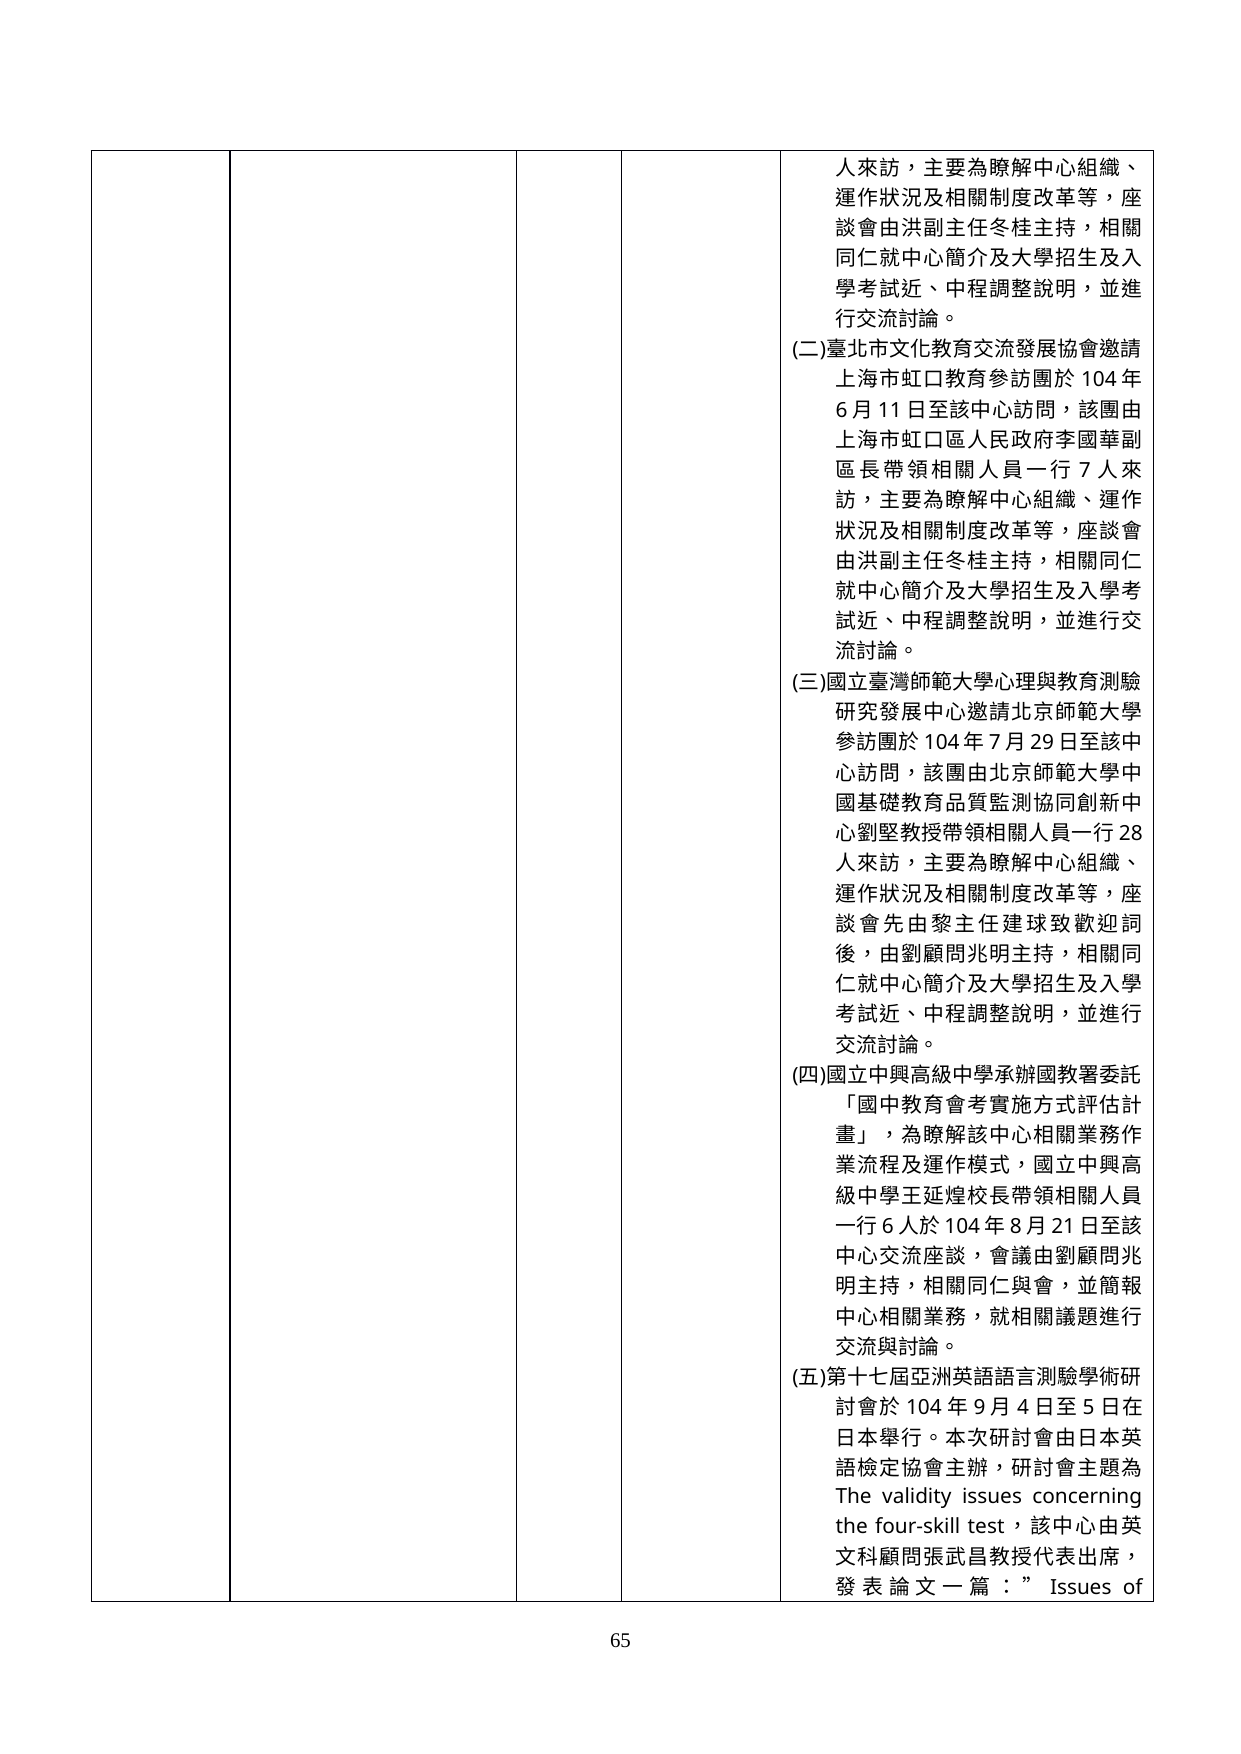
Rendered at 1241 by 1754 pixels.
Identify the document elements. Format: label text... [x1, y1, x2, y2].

table_cell [231, 151, 516, 1601]
table_cell [622, 151, 780, 1601]
table_cell [86, 150, 91, 1601]
table_cell 人來訪，主要為瞭解中心組織、運作狀況及相關制度改革等，座談會由洪副主任冬桂主持，相關同仁就中心簡介及大學招生及入學考試近、中程調整說明，並進行交流討論。 (二)臺北市文化教育交流發展協會邀請上海市虹口教育參訪團於104年6月11日至該中心訪問，該團由上海市虹口區人民政府李國華副區長帶領相關人員一行7人來訪，主要為瞭解中心組織、運作狀況及相關制度改革等，座談會由洪副主任冬桂主持，相關同仁就中心簡介及大學招生及入學考試近、中程調整說明，並進行交流討論。 (三)國立臺灣師範大學心理與教育測驗研究發展中心邀請北京師範大學參訪團於104年7月29日至該中心訪問，該團由北京師範大學中國基礎教育品質監測協同創新中心劉堅教授帶領相關人員一行28人來訪，主要為瞭解中心組織、運作狀況及相關制度改革等，座談會先由黎主任建球致歡迎詞後，由劉顧問兆明主持，相關同仁就中心簡介及大學招生及入學考試近、中程調整說明，並進行交流討論。 (四)國立中興高級中學承辦國教署委託「國中教育會考實施方式評估計畫」，為瞭解該中心相關業務作業流程及運作模式，國立中興高級中學王延煌校長帶領相關人員一行6人於104年8月21日至該中心交流座談，會議由劉顧問兆明主持，相關同仁與會，並簡報中心相關業務，就相關議題進行交流與討論。 (五)第十七屆亞洲英語語言測驗學術研討會於104年9月4日至5日在日本舉行。本次研討會由日本英語檢定協會主辦，研討會主題為The validity issues concerning the four-skill test，該中心由英文科顧問張武昌教授代表出席，發表論文一篇：”Issues of [781, 151, 1153, 1601]
table_cell [92, 151, 229, 1601]
table_cell [517, 151, 621, 1601]
